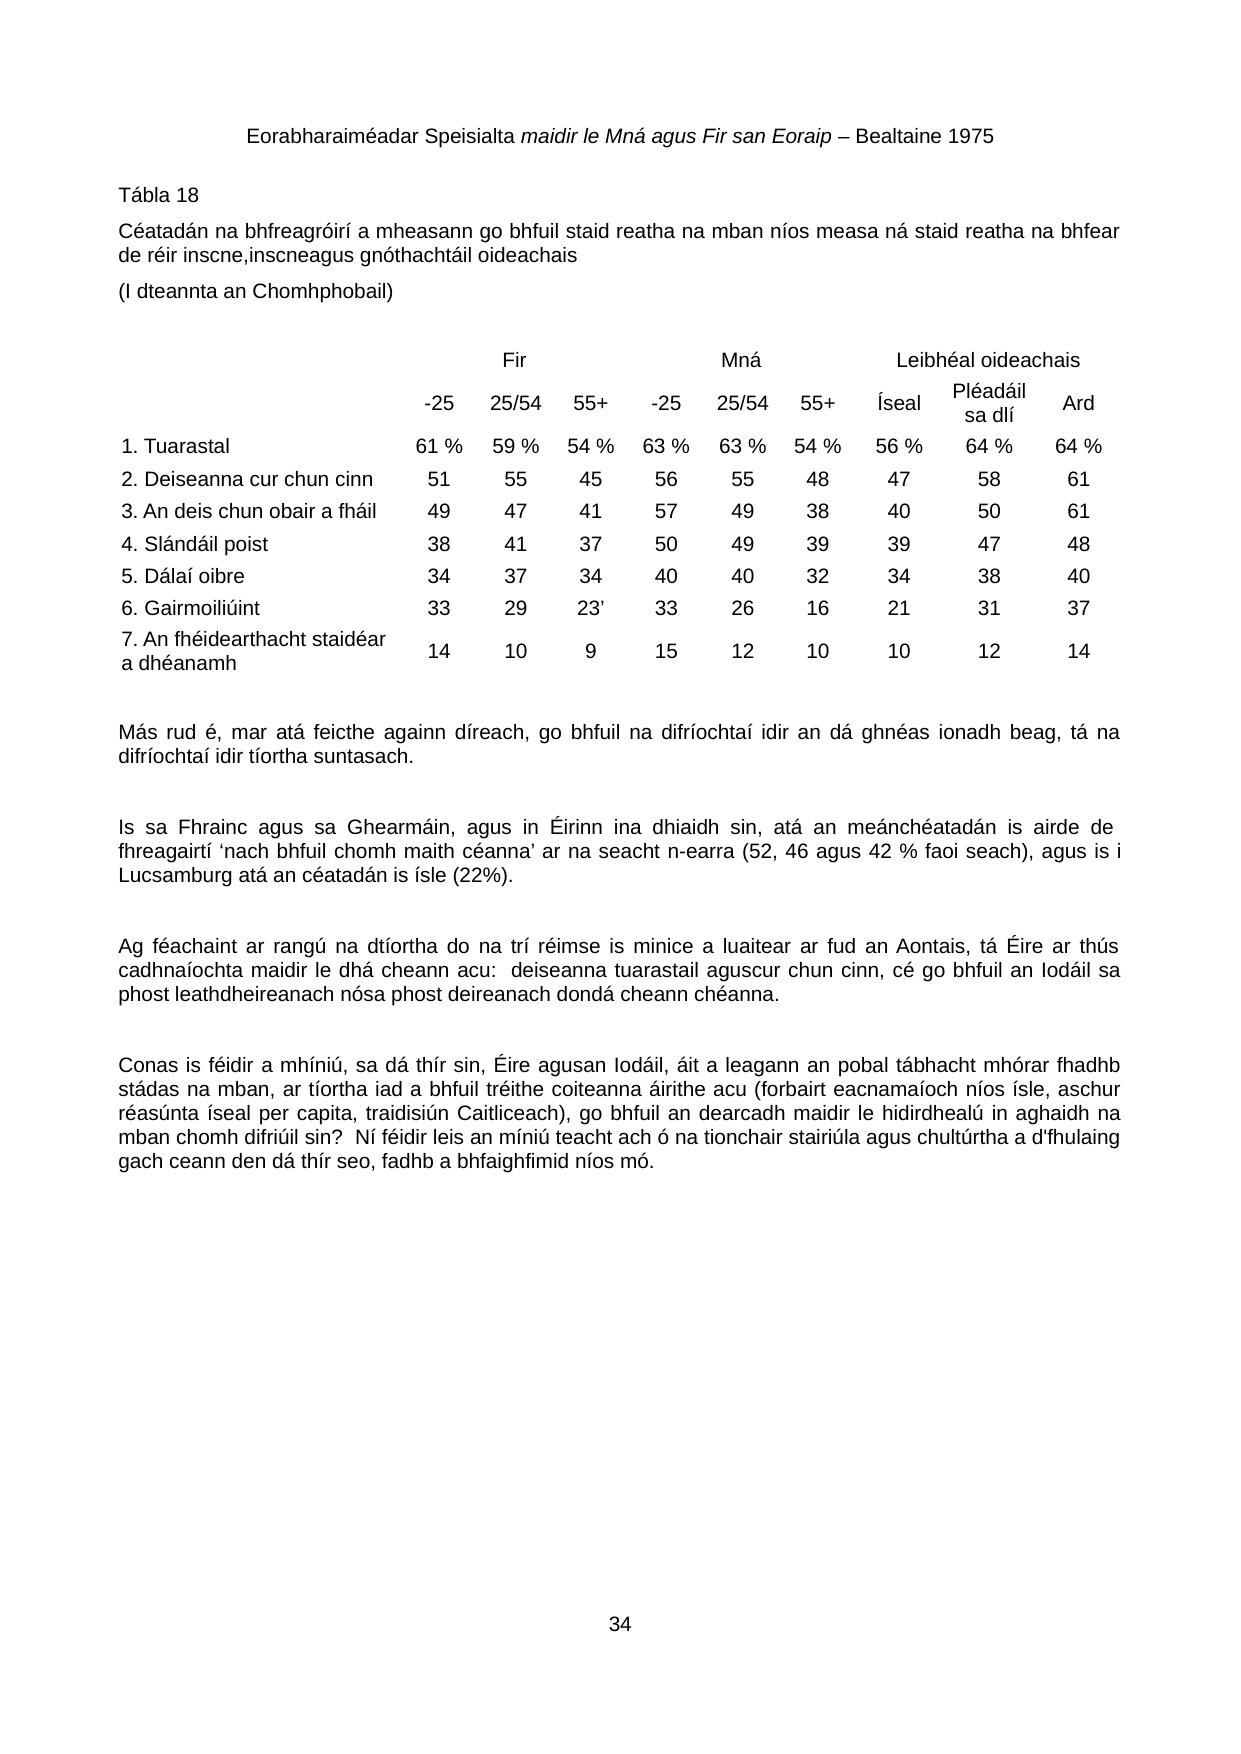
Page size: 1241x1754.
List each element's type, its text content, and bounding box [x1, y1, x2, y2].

text Céatadán na bhfreagróirí a mheasann go bhfuil staid reatha na mban níos measa ná staid reatha na bhfear de réir inscne,inscneagus gnóthachtáil oideachais [118, 219, 1122, 267]
table_cell 38 [944, 560, 1035, 592]
table_cell 47 [855, 463, 943, 495]
table_cell 50 [628, 527, 704, 559]
table_cell 12 [944, 624, 1035, 678]
table_header Fir [401, 344, 628, 376]
table_header Mná [628, 344, 854, 376]
table_cell 56 % [855, 430, 943, 462]
table_cell 37 [1035, 592, 1122, 624]
table_cell 9 [554, 624, 628, 678]
table_cell 51 [401, 463, 477, 495]
table_cell 61 [1035, 495, 1122, 527]
table_cell 10 [855, 624, 943, 678]
table_cell 10 [781, 624, 854, 678]
table_cell 63 % [705, 430, 781, 462]
table_cell 40 [855, 495, 943, 527]
table_cell 32 [781, 560, 854, 592]
table_cell 40 [628, 560, 704, 592]
table_cell 25/54 [478, 376, 554, 430]
text Ag féachaint ar rangú na dtíortha do na trí réimse is minice a luaitear ar fud an Aontais, tá Éire ar thús cadhnaíochta maidir le dhá cheann acu: deiseanna tuarastail aguscur chun cinn, cé go bhfuil an Iodáil sa phost leathdheireanach nósa phost deireanach dondá cheann chéanna. [118, 934, 1122, 1006]
table_cell 34 [401, 560, 477, 592]
table_cell -25 [628, 376, 704, 430]
table_cell 3. An deis chun obair a fháil [118, 495, 401, 527]
text Más rud é, mar atá feicthe againn díreach, go bhfuil na difríochtaí idir an dá ghnéas ionadh beag, tá na difríochtaí idir tíortha suntasach. [118, 719, 1122, 767]
table_cell 33 [628, 592, 704, 624]
table_cell 37 [554, 527, 628, 559]
table_cell 58 [944, 463, 1035, 495]
table_cell 14 [1035, 624, 1122, 678]
table_cell 49 [705, 527, 781, 559]
table_cell 7. An fhéidearthacht staidéar a dhéanamh [118, 624, 401, 678]
table_cell [118, 376, 401, 430]
table_cell 48 [1035, 527, 1122, 559]
table_cell 16 [781, 592, 854, 624]
table_cell 48 [781, 463, 854, 495]
table_cell 49 [401, 495, 477, 527]
table_cell 39 [855, 527, 943, 559]
text (I dteannta an Chomhphobail) [118, 278, 1122, 302]
table_cell 26 [705, 592, 781, 624]
table_cell 39 [781, 527, 854, 559]
table_cell 55+ [554, 376, 628, 430]
table_cell 6. Gairmoiliúint [118, 592, 401, 624]
table_cell 37 [478, 560, 554, 592]
table_cell 47 [944, 527, 1035, 559]
table_cell 55 [705, 463, 781, 495]
table_cell 55+ [781, 376, 854, 430]
table_cell 55 [478, 463, 554, 495]
table_cell 21 [855, 592, 943, 624]
table_cell 31 [944, 592, 1035, 624]
table_cell 47 [478, 495, 554, 527]
table_cell 64 % [944, 430, 1035, 462]
table_cell 15 [628, 624, 704, 678]
table_cell 57 [628, 495, 704, 527]
text Conas is féidir a mhíniú, sa dá thír sin, Éire agusan Iodáil, áit a leagann an pobal tábhacht mhórar fhadhb stádas na mban, ar tíortha iad a bhfuil tréithe coiteanna áirithe acu (forbairt eacnamaíoch níos ísle, aschur réasúnta íseal per capita, traidisiún Caitliceach), go bhfuil an dearcadh maidir le hidirdhealú in aghaidh na mban chomh difriúil sin? Ní féidir leis an míniú teacht ach ó na tionchair stairiúla agus chultúrtha a d'fhulaing gach ceann den dá thír seo, fadhb a bhfaighfimid níos mó. [118, 1053, 1122, 1173]
table_cell 4. Slándáil poist [118, 527, 401, 559]
table_cell 54 % [554, 430, 628, 462]
table_cell 59 % [478, 430, 554, 462]
table_cell 10 [478, 624, 554, 678]
table_cell Íseal [855, 376, 943, 430]
table_cell 25/54 [705, 376, 781, 430]
text Is sa Fhrainc agus sa Ghearmáin, agus in Éirinn ina dhiaidh sin, atá an meánchéatadán is airde de fhreagairtí ‘nach bhfuil chomh maith céanna’ ar na seacht n-earra (52, 46 agus 42 % faoi seach), agus is i Lucsamburg atá an céatadán is ísle (22%). [118, 815, 1122, 887]
table_cell 38 [781, 495, 854, 527]
table_cell 61 % [401, 430, 477, 462]
table_header Leibhéal oideachais [855, 344, 1122, 376]
table_header [118, 344, 401, 376]
table_cell 33 [401, 592, 477, 624]
table_cell -25 [401, 376, 477, 430]
table_cell 49 [705, 495, 781, 527]
table_cell 14 [401, 624, 477, 678]
table_cell 41 [478, 527, 554, 559]
table_cell 61 [1035, 463, 1122, 495]
table_cell Ard [1035, 376, 1122, 430]
table_cell 23’ [554, 592, 628, 624]
table_cell 38 [401, 527, 477, 559]
table_cell 5. Dálaí oibre [118, 560, 401, 592]
table_cell 2. Deiseanna cur chun cinn [118, 463, 401, 495]
table_cell 54 % [781, 430, 854, 462]
table_cell 40 [1035, 560, 1122, 592]
table_cell 45 [554, 463, 628, 495]
table_cell 34 [554, 560, 628, 592]
table_cell 12 [705, 624, 781, 678]
table_cell 56 [628, 463, 704, 495]
table_cell 63 % [628, 430, 704, 462]
text Tábla 18 [118, 183, 1122, 207]
table_cell 1. Tuarastal [118, 430, 401, 462]
table_cell 40 [705, 560, 781, 592]
table_cell 29 [478, 592, 554, 624]
table_cell 41 [554, 495, 628, 527]
table_cell Pléadáil sa dlí [944, 376, 1035, 430]
table_cell 64 % [1035, 430, 1122, 462]
table_cell 34 [855, 560, 943, 592]
table_cell 50 [944, 495, 1035, 527]
